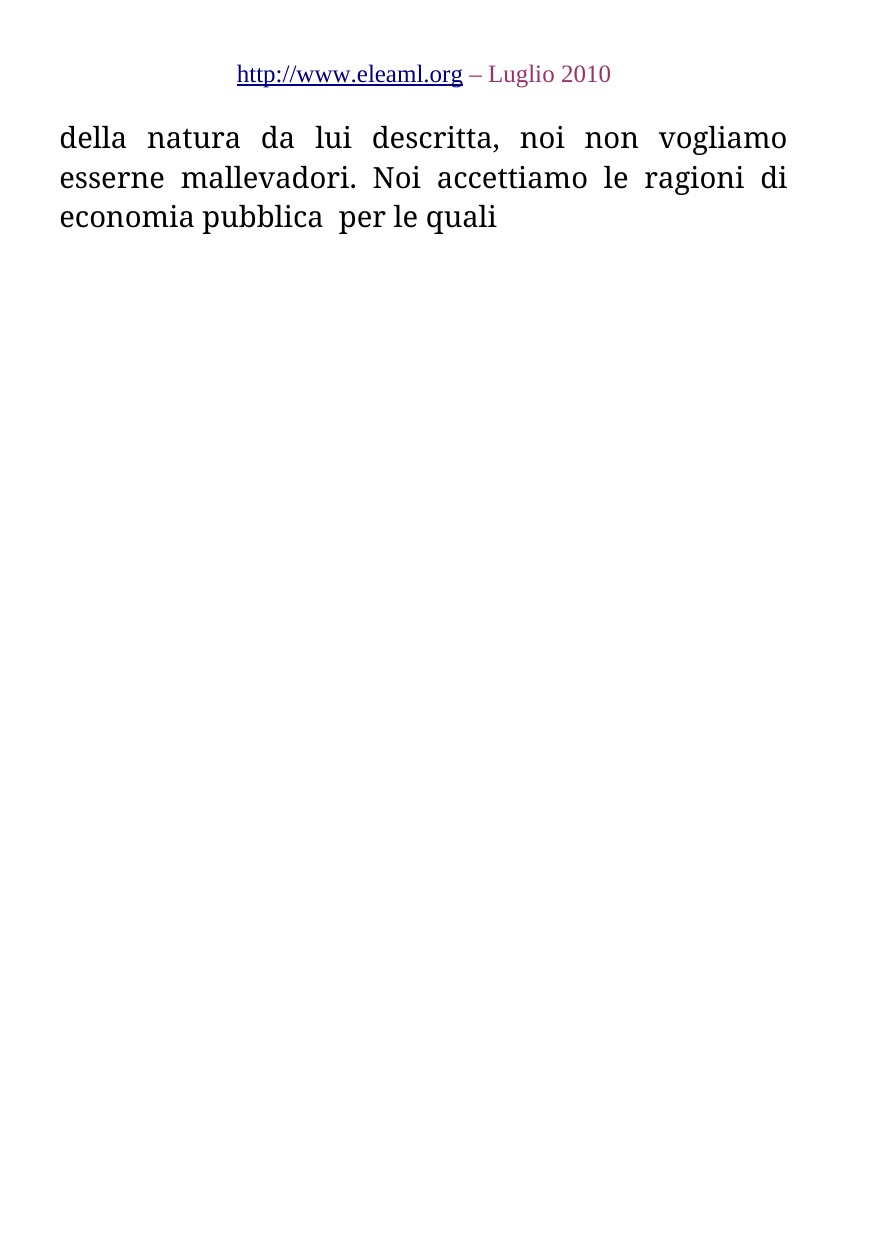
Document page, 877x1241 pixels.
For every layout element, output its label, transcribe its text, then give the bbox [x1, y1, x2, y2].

text della natura da lui descritta, noi non vogliamo esserne mallevadori. Noi accettiamo le ragioni di economia pubblica per le quali [59, 117, 788, 236]
